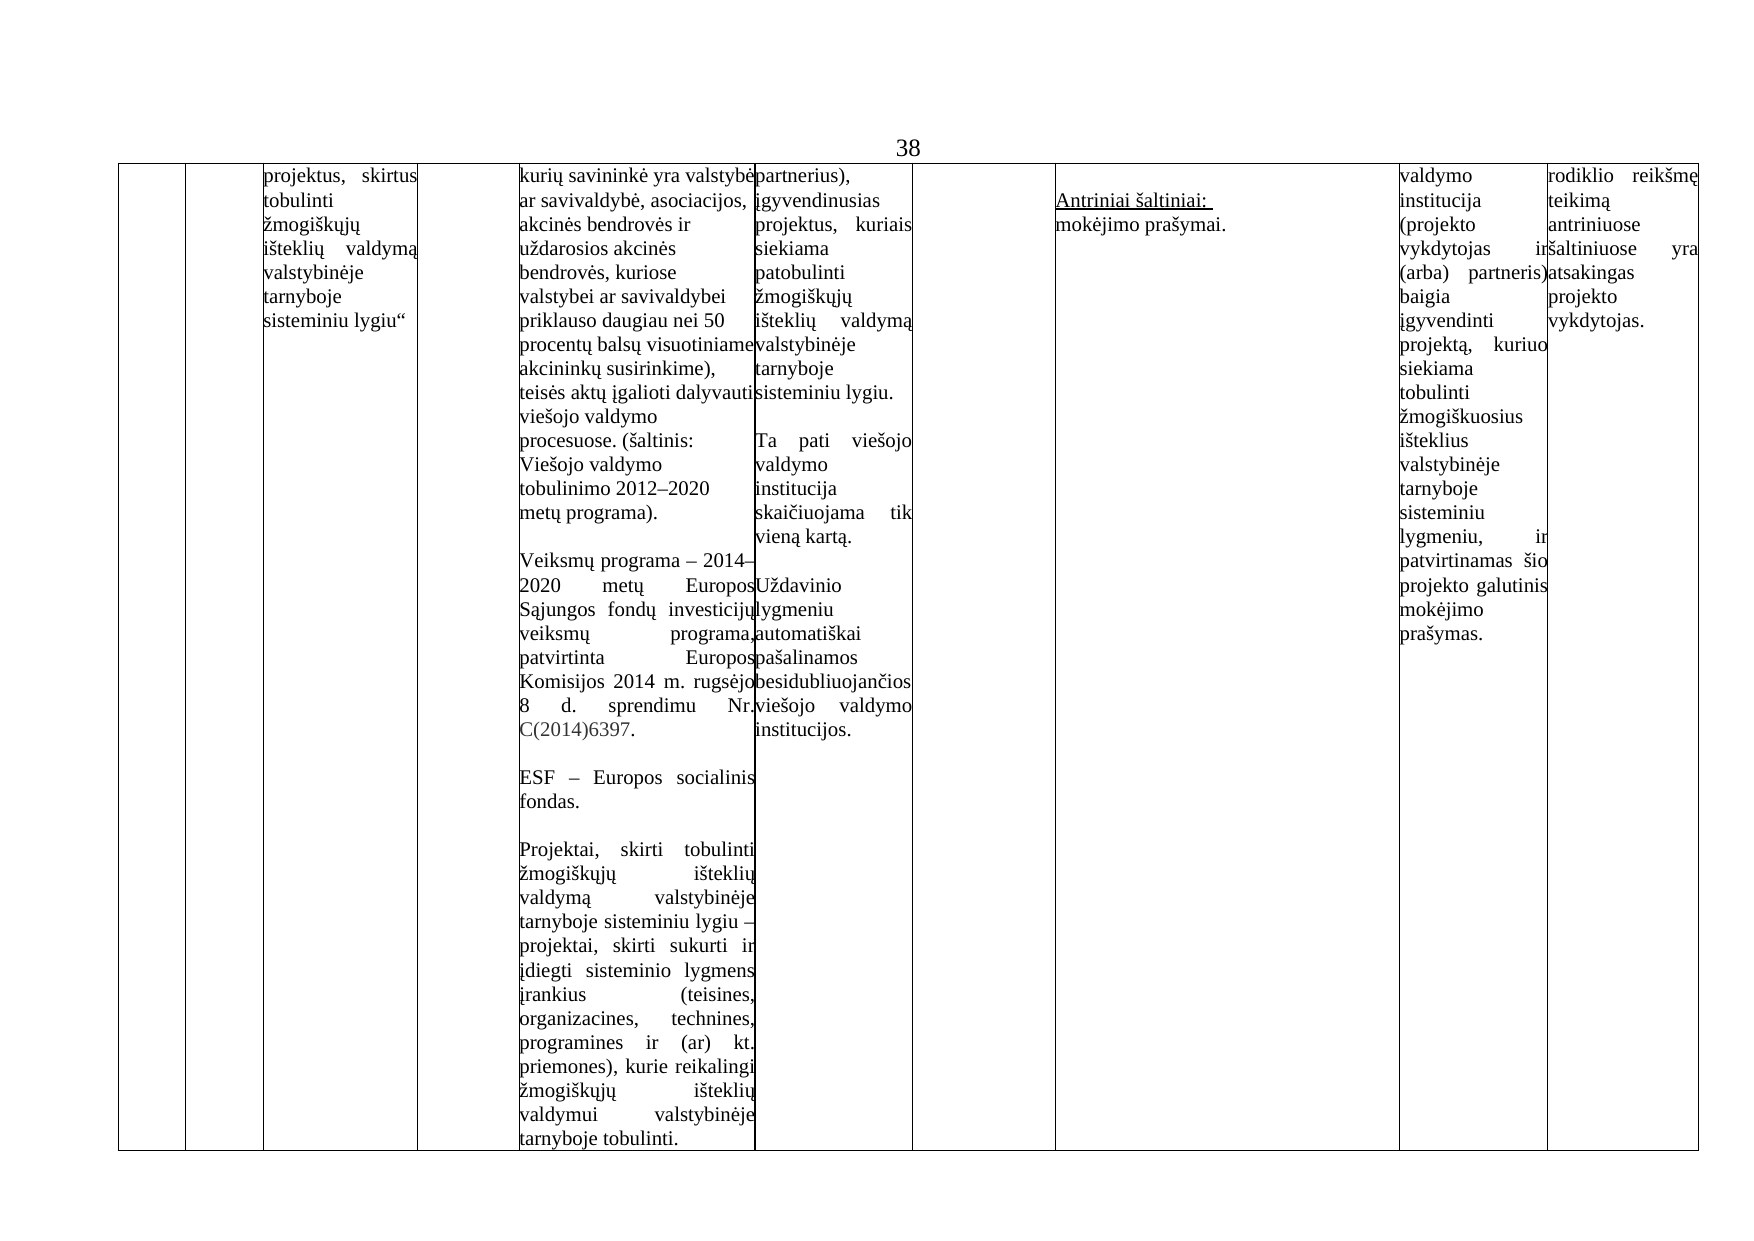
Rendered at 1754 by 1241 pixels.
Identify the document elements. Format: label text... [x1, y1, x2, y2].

table_cell projektus, skirtus tobulinti žmogiškųjų išteklių valdymą valstybinėje tarnyboje sisteminiu lygiu“ [264, 164, 417, 1150]
table_cell Antriniai šaltiniai: mokėjimo prašymai. [1056, 164, 1399, 1150]
table_cell [913, 164, 1055, 1150]
table_cell rodiklio reikšmę teikimą antriniuose šaltiniuose yra atsakingas projekto vykdytojas. [1548, 164, 1698, 1150]
table_cell valdymo institucija (projekto vykdytojas ir (arba) partneris) baigia įgyvendinti projektą, kuriuo siekiama tobulinti žmogiškuosius išteklius valstybinėje tarnyboje sisteminiu lygmeniu, ir patvirtinamas šio projekto galutinis mokėjimo prašymas. [1400, 164, 1547, 1150]
table_cell partnerius), įgyvendinusias projektus, kuriais siekiama patobulinti žmogiškųjų išteklių valdymą valstybinėje tarnyboje sisteminiu lygiu. Ta pati viešojo valdymo institucija skaičiuojama tik vieną kartą. Uždavinio lygmeniu automatiškai pašalinamos besidubliuojančios viešojo valdymo institucijos. [756, 164, 912, 1150]
table_cell [119, 164, 185, 1150]
table_cell kurių savininkė yra valstybė ar savivaldybė, asociacijos, akcinės bendrovės ir uždarosios akcinės bendrovės, kuriose valstybei ar savivaldybei priklauso daugiau nei 50 procentų balsų visuotiniame akcininkų susirinkime), teisės aktų įgalioti dalyvauti viešojo valdymo procesuose. (šaltinis: Viešojo valdymo tobulinimo 2012–2020 metų programa). Veiksmų programa – 2014–2020 metų Europos Sąjungos fondų investicijų veiksmų programa, patvirtinta Europos Komisijos 2014 m. rugsėjo 8 d. sprendimu Nr. C(2014)6397. ESF – Europos socialinis fondas. Projektai, skirti tobulinti žmogiškųjų išteklių valdymą valstybinėje tarnyboje sisteminiu lygiu – projektai, skirti sukurti ir įdiegti sisteminio lygmens įrankius (teisines, organizacines, technines, programines ir (ar) kt. priemones), kurie reikalingi žmogiškųjų išteklių valdymui valstybinėje tarnyboje tobulinti. [520, 164, 754, 1150]
table_cell [186, 164, 263, 1150]
table_cell [418, 164, 519, 1150]
